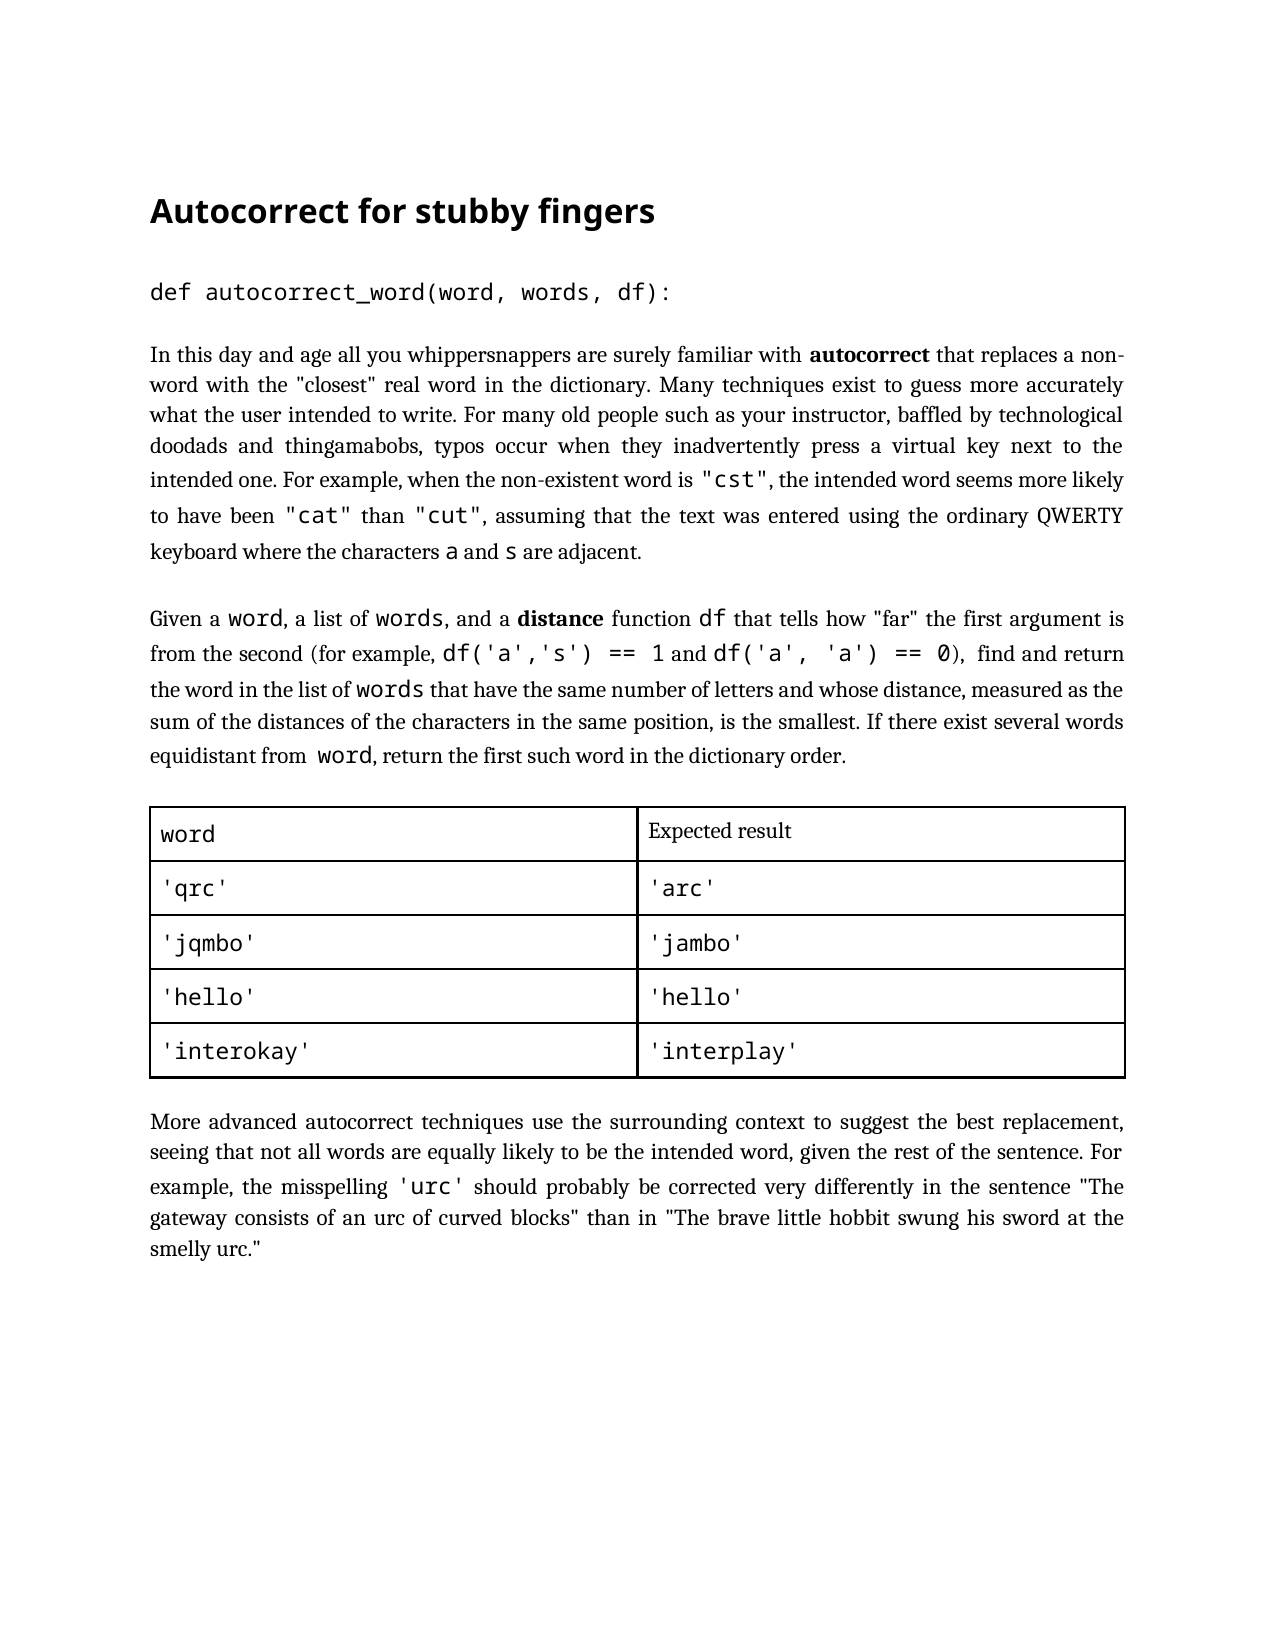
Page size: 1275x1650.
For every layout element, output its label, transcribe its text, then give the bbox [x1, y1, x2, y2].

text In this day and age all you whippersnappers are surely familiar with autocorrect that replaces a non-word with the "closest" real word in the dictionary. Many techniques exist to guess more accurately what the user intended to write. For many old people such as your instructor, baffled by technological doodads and thingamabobs, typos occur when they inadvertently press a virtual key next to the intended one. For example, when the non-existent word is "cst", the intended word seems more likely to have been "cat" than "cut", assuming that the text was entered using the ordinary QWERTY keyboard where the characters a and s are adjacent. [150, 342, 1125, 567]
table_cell 'arc' [639, 862, 1124, 914]
table_cell 'hello' [639, 970, 1124, 1022]
text def autocorrect_word(word, words, df): [150, 276, 1125, 307]
table_cell 'qrc' [151, 862, 636, 914]
table_cell 'jambo' [639, 916, 1124, 968]
subtitle Autocorrect for stubby fingers [150, 187, 1125, 233]
table_header word [151, 808, 636, 860]
table_cell 'jqmbo' [151, 916, 636, 968]
table_header Expected result [639, 808, 1124, 860]
table_cell 'hello' [151, 970, 636, 1022]
text Given a word, a list of words, and a distance function df that tells how "far" the first argument is from the second (for example, df('a','s') == 1 and df('a', 'a') == 0), find and return the word in the list of words that have the same number of letters and whose distance, measured as the sum of the distances of the characters in the same position, is the smallest. If there exist several words equidistant from word, return the first such word in the dictionary order. [150, 601, 1125, 771]
text More advanced autocorrect techniques use the surrounding context to suggest the best replacement, seeing that not all words are equally likely to be the intended word, given the rest of the sentence. For example, the misspelling 'urc' should probably be corrected very differently in the sentence "The gateway consists of an urc of curved blocks" than in "The brave little hobbit swung his sword at the smelly urc." [150, 1109, 1125, 1262]
table_cell 'interplay' [639, 1024, 1124, 1076]
table_cell 'interokay' [151, 1024, 636, 1076]
